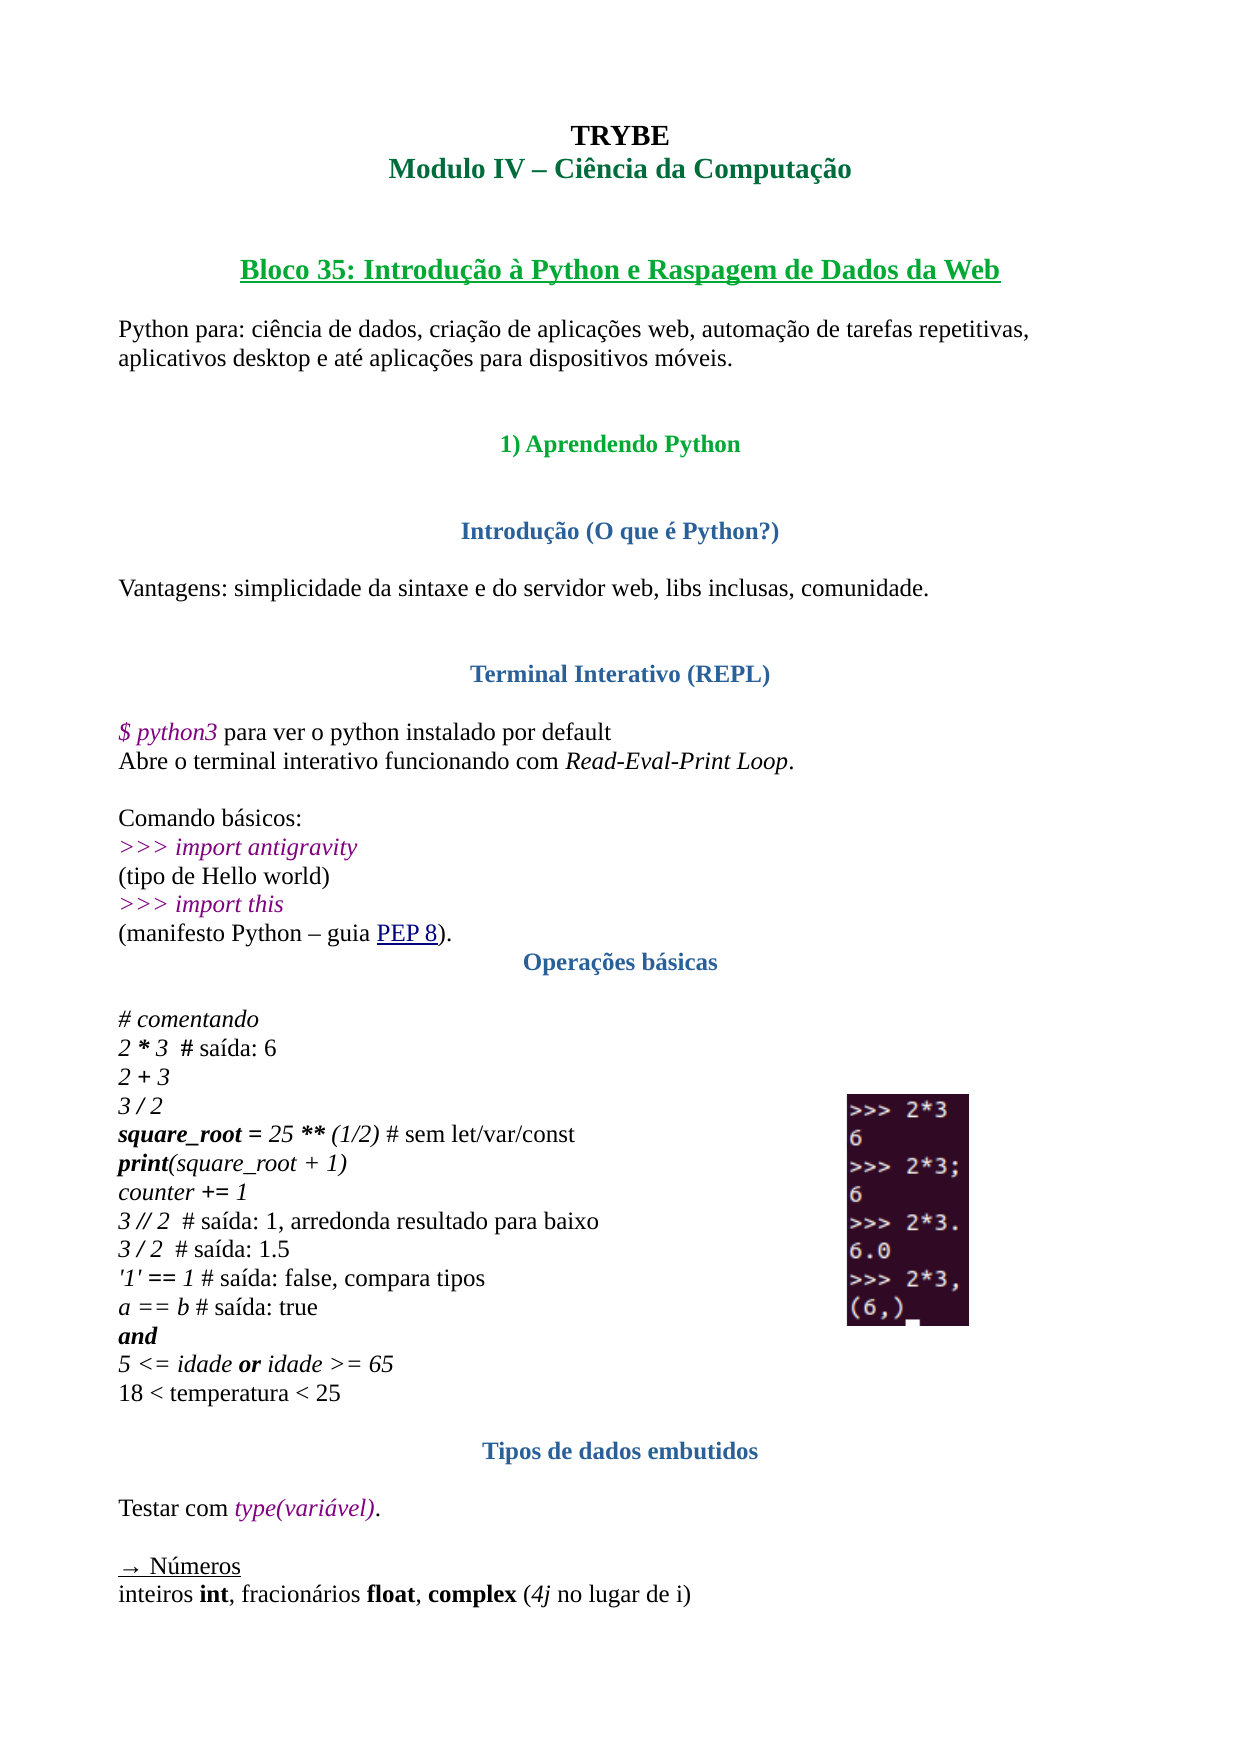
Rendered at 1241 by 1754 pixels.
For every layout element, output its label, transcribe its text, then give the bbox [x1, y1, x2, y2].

text [969, 1119, 1122, 1148]
text [969, 1206, 1122, 1234]
text [969, 1292, 1122, 1321]
text counter += 1 [118, 1177, 846, 1206]
text 3 / 2 [118, 1091, 1122, 1119]
text 1) Aprendendo Python [118, 429, 1122, 458]
text Vantagens: simplicidade da sintaxe e do servidor web, libs inclusas, comunidade. [118, 573, 1122, 602]
text Bloco 35: Introdução à Python e Raspagem de Dados da Web [118, 252, 1122, 286]
text Operações básicas [118, 947, 1122, 976]
text $ python3 para ver o python instalado por default [118, 717, 1122, 746]
text Introdução (O que é Python?) [118, 516, 1122, 544]
text (tipo de Hello world) [118, 861, 1122, 889]
text TRYBE [118, 118, 1122, 152]
text → Números [118, 1551, 1122, 1579]
text Abre o terminal interativo funcionando com Read-Eval-Print Loop. [118, 746, 1122, 774]
text [969, 1177, 1122, 1206]
text 2 + 3 [118, 1062, 1122, 1091]
text 3 / 2 # saída: 1.5 [118, 1234, 846, 1263]
text Terminal Interativo (REPL) [118, 659, 1122, 688]
text 18 < temperatura < 25 [118, 1378, 1122, 1407]
text Modulo IV – Ciência da Computação [118, 152, 1122, 185]
text 3 // 2 # saída: 1, arredonda resultado para baixo [118, 1206, 846, 1234]
text '1' == 1 # saída: false, compara tipos [118, 1263, 846, 1292]
text print(square_root + 1) [118, 1148, 846, 1177]
text (manifesto Python – guia PEP 8). [118, 918, 1122, 947]
text >>> import antigravity [118, 832, 1122, 861]
text a == b # saída: true [118, 1292, 846, 1321]
text 5 <= idade or idade >= 65 [118, 1349, 1122, 1378]
text [969, 1148, 1122, 1177]
text inteiros int, fracionários float, complex (4j no lugar de i) [118, 1579, 1122, 1608]
text Tipos de dados embutidos [118, 1436, 1122, 1464]
text and [118, 1321, 1122, 1349]
text Comando básicos: [118, 803, 1122, 832]
text Testar com type(variável). [118, 1493, 1122, 1522]
text [969, 1234, 1122, 1263]
text 2 * 3 # saída: 6 [118, 1033, 1122, 1062]
text Python para: ciência de dados, criação de aplicações web, automação de tarefas repetitivas, aplicativos desktop e até aplicações para dispositivos móveis. [118, 314, 1122, 372]
picture [846, 1094, 969, 1326]
text square_root = 25 ** (1/2) # sem let/var/const [118, 1119, 846, 1148]
text # comentando [118, 1004, 1122, 1033]
text [969, 1263, 1122, 1292]
text >>> import this [118, 889, 1122, 918]
